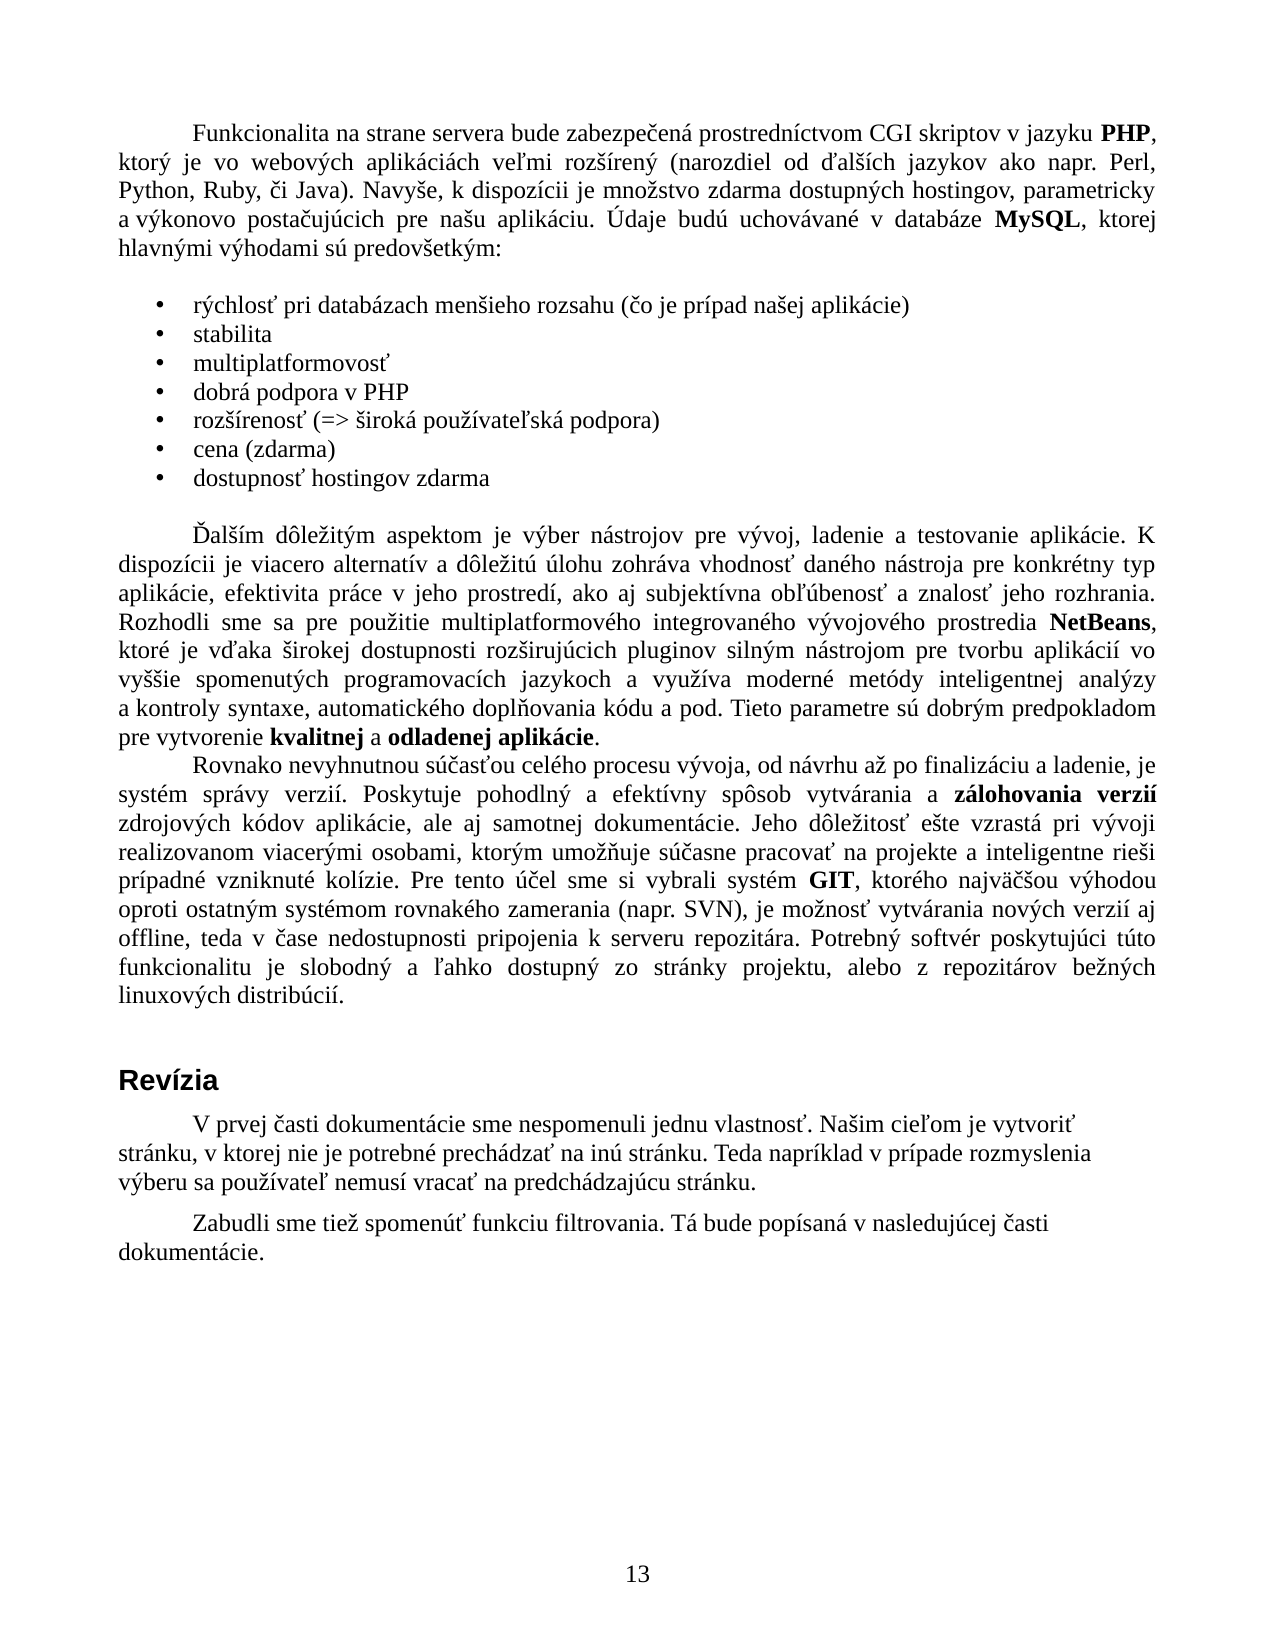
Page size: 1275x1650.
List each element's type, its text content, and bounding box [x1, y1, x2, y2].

list dostupnosť hostingov zdarma [156, 463, 1157, 492]
list cena (zdarma) [156, 434, 1157, 463]
text Funkcionalita na strane servera bude zabezpečená prostredníctvom CGI skriptov v jazyku PHP, ktorý je vo webových aplikáciách veľmi rozšírený (narozdiel od ďalších jazykov ako napr. Perl, Python, Ruby, či Java). Navyše, k dispozícii je množstvo zdarma dostupných hostingov, parametricky a výkonovo postačujúcich pre našu aplikáciu. Údaje budú uchovávané v databáze MySQL, ktorej hlavnými výhodami sú predovšetkým: [118, 118, 1157, 262]
text Zabudli sme tiež spomenúť funkciu filtrovania. Tá bude popísaná v nasledujúcej časti dokumentácie. [118, 1208, 1157, 1265]
list multiplatformovosť [156, 348, 1157, 377]
list stabilita [156, 319, 1157, 348]
list dobrá podpora v PHP [156, 377, 1157, 406]
list rýchlosť pri databázach menšieho rozsahu (čo je prípad našej aplikácie) [156, 291, 1157, 319]
list rozšírenosť (=> široká používateľská podpora) [156, 406, 1157, 434]
text V prvej časti dokumentácie sme nespomenuli jednu vlastnosť. Našim cieľom je vytvoriť stránku, v ktorej nie je potrebné prechádzať na inú stránku. Teda napríklad v prípade rozmyslenia výberu sa používateľ nemusí vracať na predchádzajúcu stránku. [118, 1109, 1157, 1195]
text Ďalším dôležitým aspektom je výber nástrojov pre vývoj, ladenie a testovanie aplikácie. K dispozícii je viacero alternatív a dôležitú úlohu zohráva vhodnosť daného nástroja pre konkrétny typ aplikácie, efektivita práce v jeho prostredí, ako aj subjektívna obľúbenosť a znalosť jeho rozhrania. Rozhodli sme sa pre použitie multiplatformového integrovaného vývojového prostredia NetBeans, ktoré je vďaka širokej dostupnosti rozširujúcich pluginov silným nástrojom pre tvorbu aplikácií vo vyššie spomenutých programovacích jazykoch a využíva moderné metódy inteligentnej analýzy a kontroly syntaxe, automatického doplňovania kódu a pod. Tieto parametre sú dobrým predpokladom pre vytvorenie kvalitnej a odladenej aplikácie. [118, 521, 1157, 751]
subtitle Revízia [118, 1063, 1157, 1097]
text Rovnako nevyhnutnou súčasťou celého procesu vývoja, od návrhu až po finalizáciu a ladenie, je systém správy verzií. Poskytuje pohodlný a efektívny spôsob vytvárania a zálohovania verzií zdrojových kódov aplikácie, ale aj samotnej dokumentácie. Jeho dôležitosť ešte vzrastá pri vývoji realizovanom viacerými osobami, ktorým umožňuje súčasne pracovať na projekte a inteligentne rieši prípadné vzniknuté kolízie. Pre tento účel sme si vybrali systém GIT, ktorého najväčšou výhodou oproti ostatným systémom rovnakého zamerania (napr. SVN), je možnosť vytvárania nových verzií aj offline, teda v čase nedostupnosti pripojenia k serveru repozitára. Potrebný softvér poskytujúci túto funkcionalitu je slobodný a ľahko dostupný zo stránky projektu, alebo z repozitárov bežných linuxových distribúcií. [118, 751, 1157, 1009]
